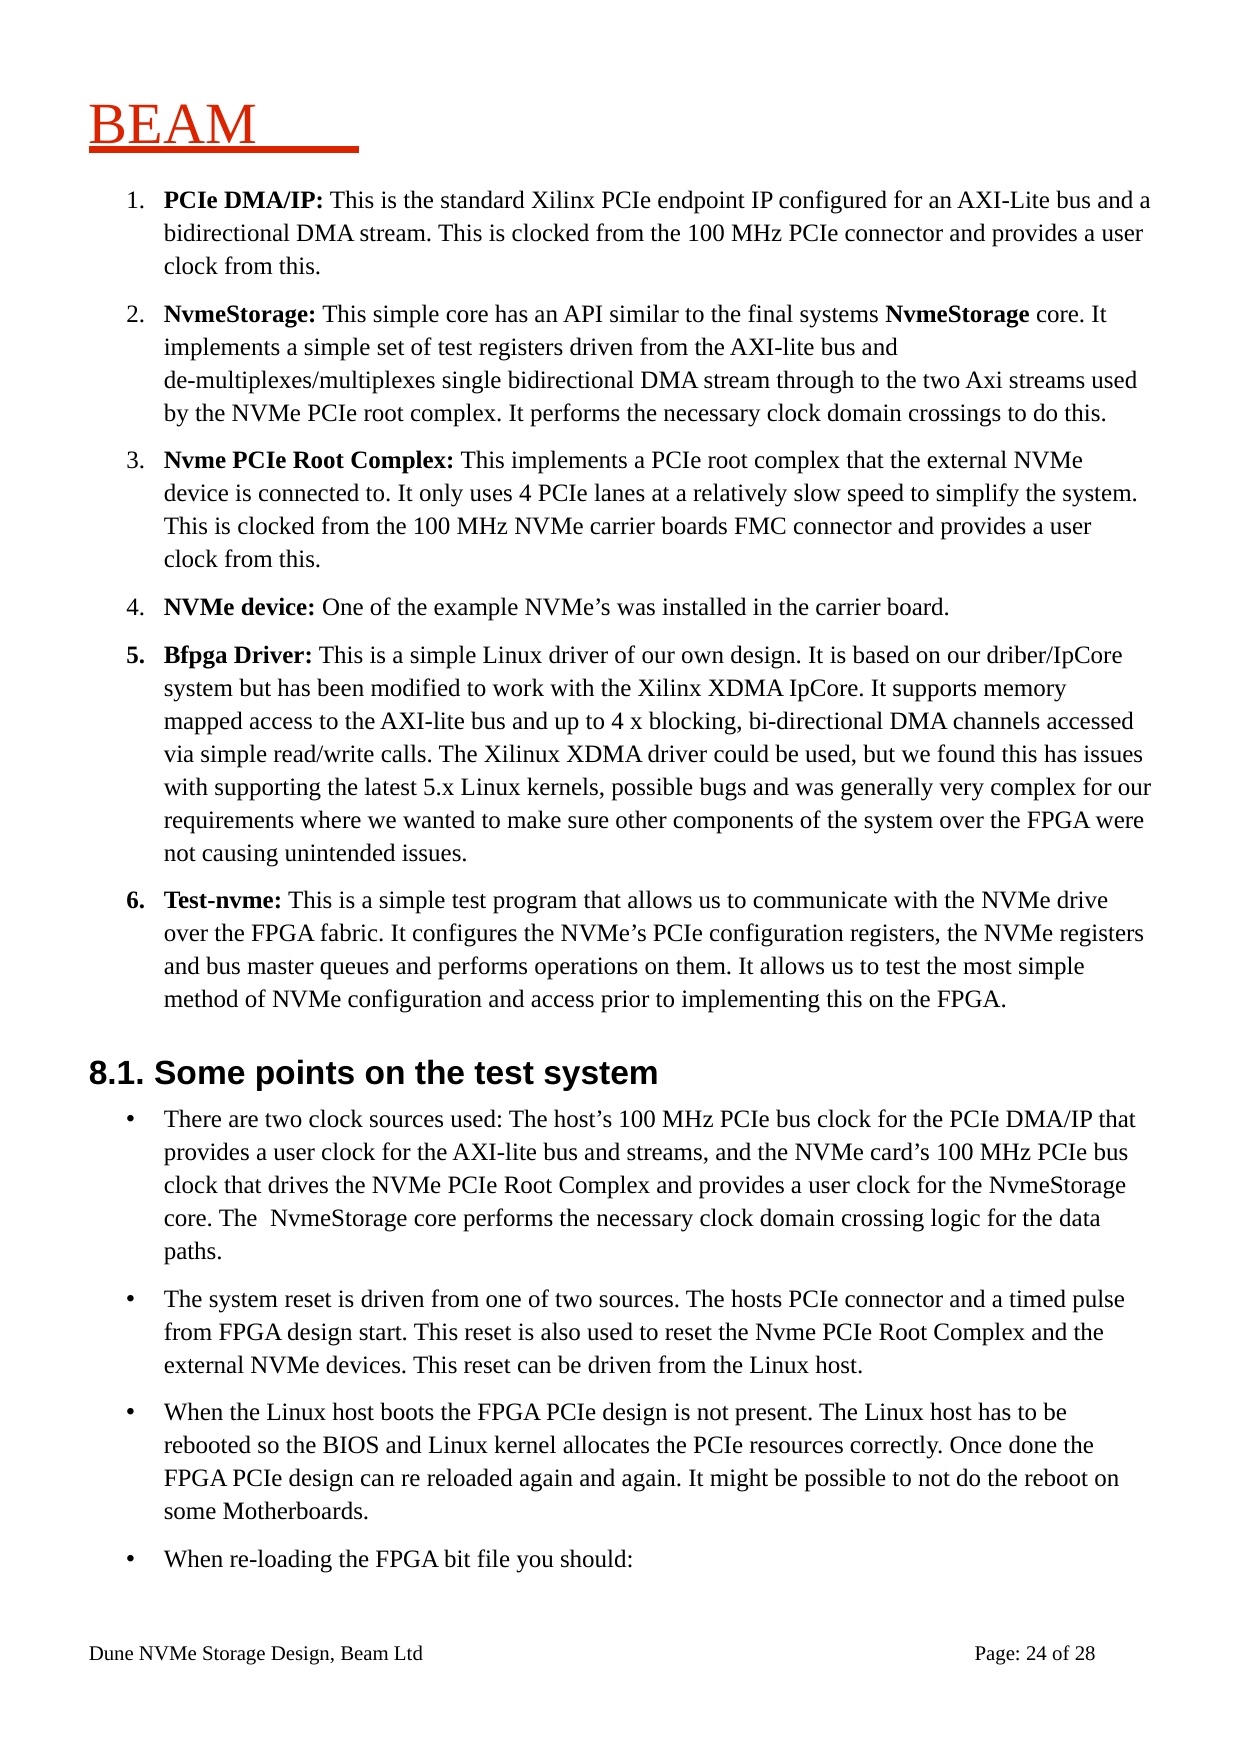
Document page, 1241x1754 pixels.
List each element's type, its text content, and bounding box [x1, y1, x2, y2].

list Test-nvme: This is a simple test program that allows us to communicate with the NVMe drive over the FPGA fabric. It configures the NVMe’s PCIe configuration registers, the NVMe registers and bus master queues and performs operations on them. It allows us to test the most simple method of NVMe configuration and access prior to implementing this on the FPGA. [126, 885, 1152, 1013]
list There are two clock sources used: The host’s 100 MHz PCIe bus clock for the PCIe DMA/IP that provides a user clock for the AXI-lite bus and streams, and the NVMe card’s 100 MHz PCIe bus clock that drives the NVMe PCIe Root Complex and provides a user clock for the NvmeStorage core. The NvmeStorage core performs the necessary clock domain crossing logic for the data paths. [126, 1104, 1152, 1265]
list Bfpga Driver: This is a simple Linux driver of our own design. It is based on our driber/IpCore system but has been modified to work with the Xilinx XDMA IpCore. It supports memory mapped access to the AXI-lite bus and up to 4 x blocking, bi-directional DMA channels accessed via simple read/write calls. The Xilinux XDMA driver could be used, but we found this has issues with supporting the latest 5.x Linux kernels, possible bugs and was generally very complex for our requirements where we wanted to make sure other components of the system over the FPGA were not causing unintended issues. [126, 640, 1152, 867]
subtitle Some points on the test system [88, 1053, 1152, 1092]
list The system reset is driven from one of two sources. The hosts PCIe connector and a timed pulse from FPGA design start. This reset is also used to reset the Nvme PCIe Root Complex and the external NVMe devices. This reset can be driven from the Linux host. [126, 1284, 1152, 1378]
list NVMe device: One of the example NVMe’s was installed in the carrier board. [126, 592, 1152, 621]
list NvmeStorage: This simple core has an API similar to the final systems NvmeStorage core. It implements a simple set of test registers driven from the AXI-lite bus and de-multiplexes/multiplexes single bidirectional DMA stream through to the two Axi streams used by the NVMe PCIe root complex. It performs the necessary clock domain crossings to do this. [126, 299, 1152, 427]
list Nvme PCIe Root Complex: This implements a PCIe root complex that the external NVMe device is connected to. It only uses 4 PCIe lanes at a relatively slow speed to simplify the system. This is clocked from the 100 MHz NVMe carrier boards FMC connector and provides a user clock from this. [126, 445, 1152, 573]
list When re-loading the FPGA bit file you should: [126, 1544, 1152, 1573]
list When the Linux host boots the FPGA PCIe design is not present. The Linux host has to be rebooted so the BIOS and Linux kernel allocates the PCIe resources correctly. Once done the FPGA PCIe design can re reloaded again and again. It might be possible to not do the reboot on some Motherboards. [126, 1397, 1152, 1525]
list PCIe DMA/IP: This is the standard Xilinx PCIe endpoint IP configured for an AXI-Lite bus and a bidirectional DMA stream. This is clocked from the 100 MHz PCIe connector and provides a user clock from this. [126, 185, 1152, 280]
